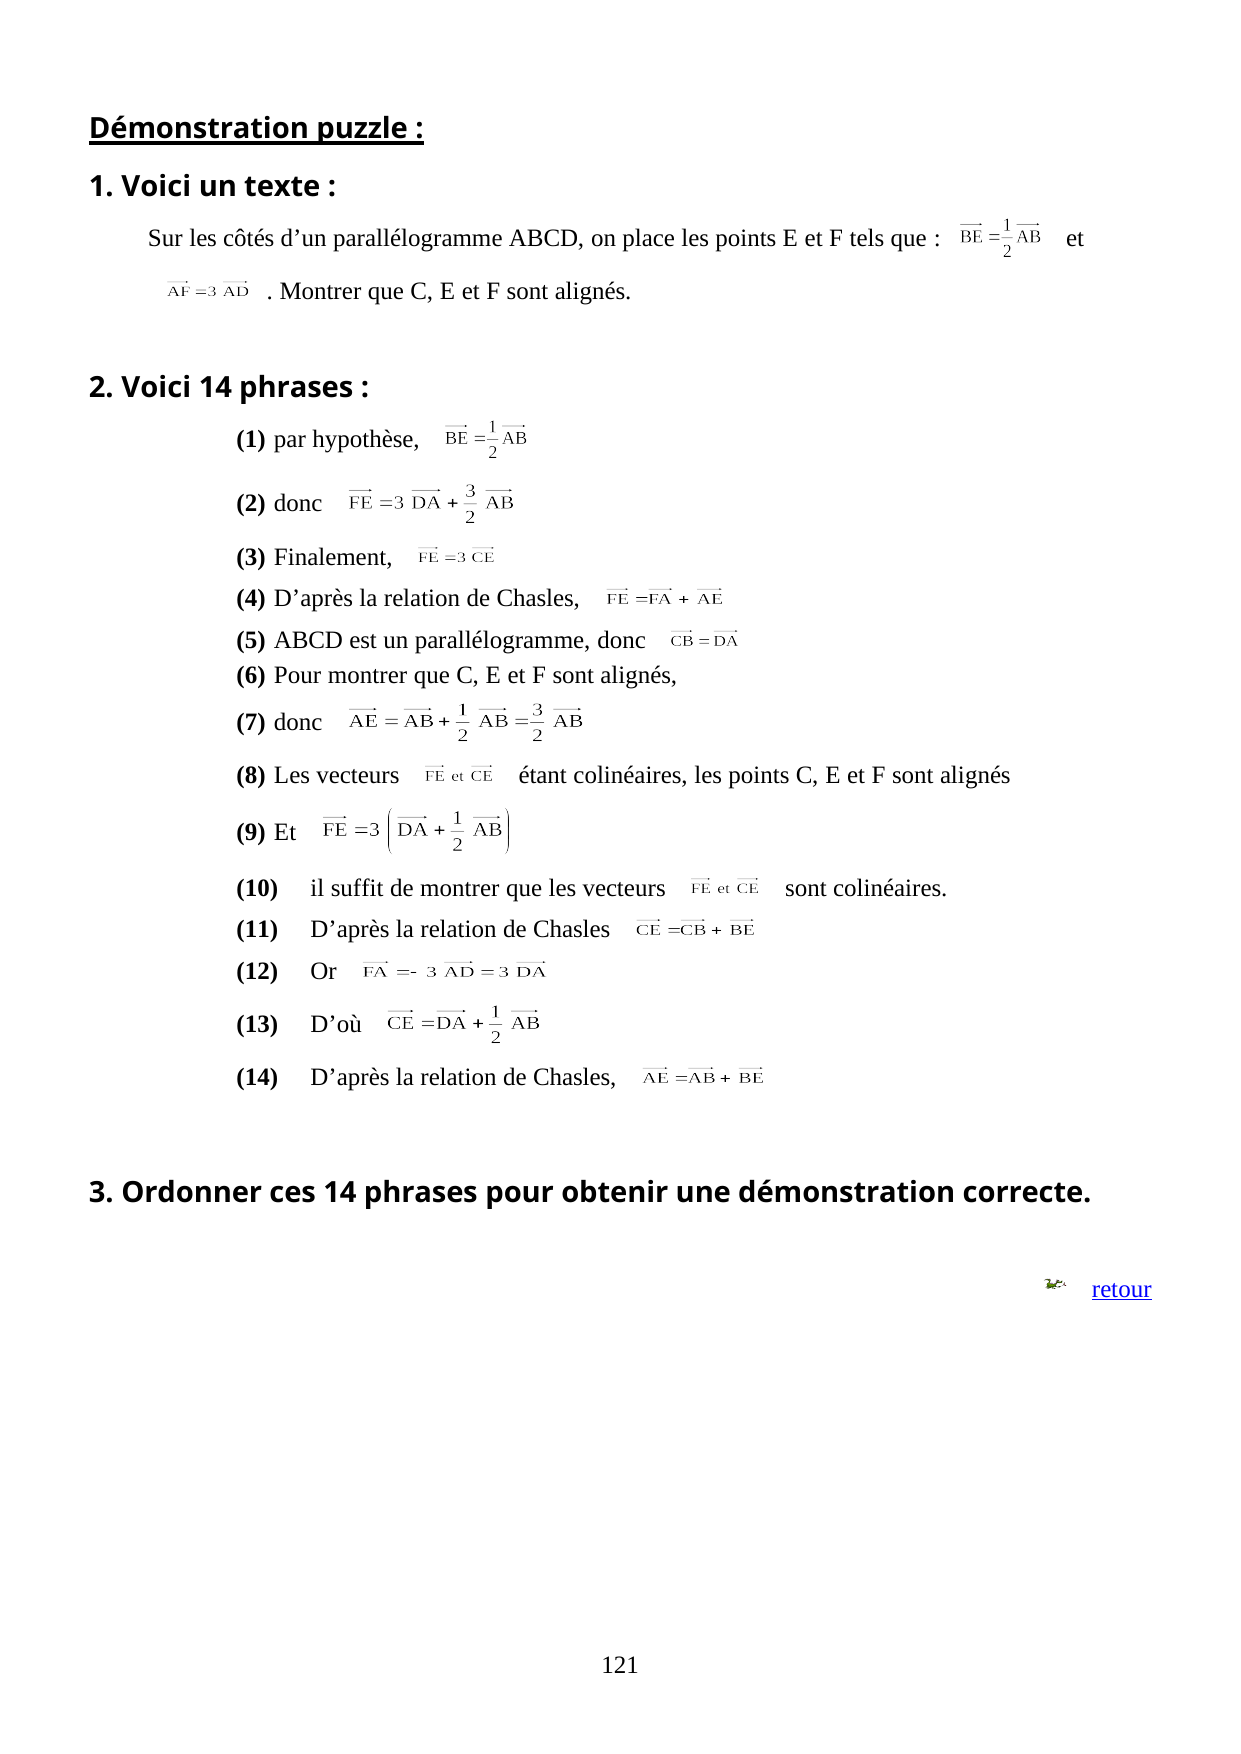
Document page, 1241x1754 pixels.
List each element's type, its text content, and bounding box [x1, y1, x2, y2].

text 1. Voici un texte : [89, 165, 591, 205]
list Or [236, 950, 1151, 991]
text Démonstration puzzle : [89, 107, 856, 147]
text retour [162, 1269, 1151, 1303]
list D’après la relation de Chasles, [236, 577, 1151, 618]
text 3. Ordonner ces 14 phrases pour obtenir une démonstration correcte. [89, 1172, 1092, 1211]
list Pour montrer que C, E et F sont alignés, [236, 660, 1151, 689]
list Les vecteurs étant colinéaires, les points C, E et F sont alignés [236, 754, 1151, 796]
list D’après la relation de Chasles [236, 908, 1151, 950]
list donc [236, 471, 1151, 535]
list Finalement, [236, 535, 1151, 577]
list ABCD est un parallélogramme, donc [236, 618, 1151, 660]
text Sur les côtés d’un parallélogramme ABCD, on place les points E et F tels que : et . Montrer que C, E et F sont alignés. [148, 205, 1151, 311]
list par hypothèse, [236, 406, 1151, 471]
list il suffit de montrer que les vecteurs sont colinéaires. [236, 866, 1151, 908]
text 2. Voici 14 phrases : [89, 367, 591, 406]
list Et [236, 796, 1151, 866]
list D’après la relation de Chasles, [236, 1056, 1151, 1098]
list donc [236, 689, 1151, 754]
list D’où [236, 991, 1151, 1056]
